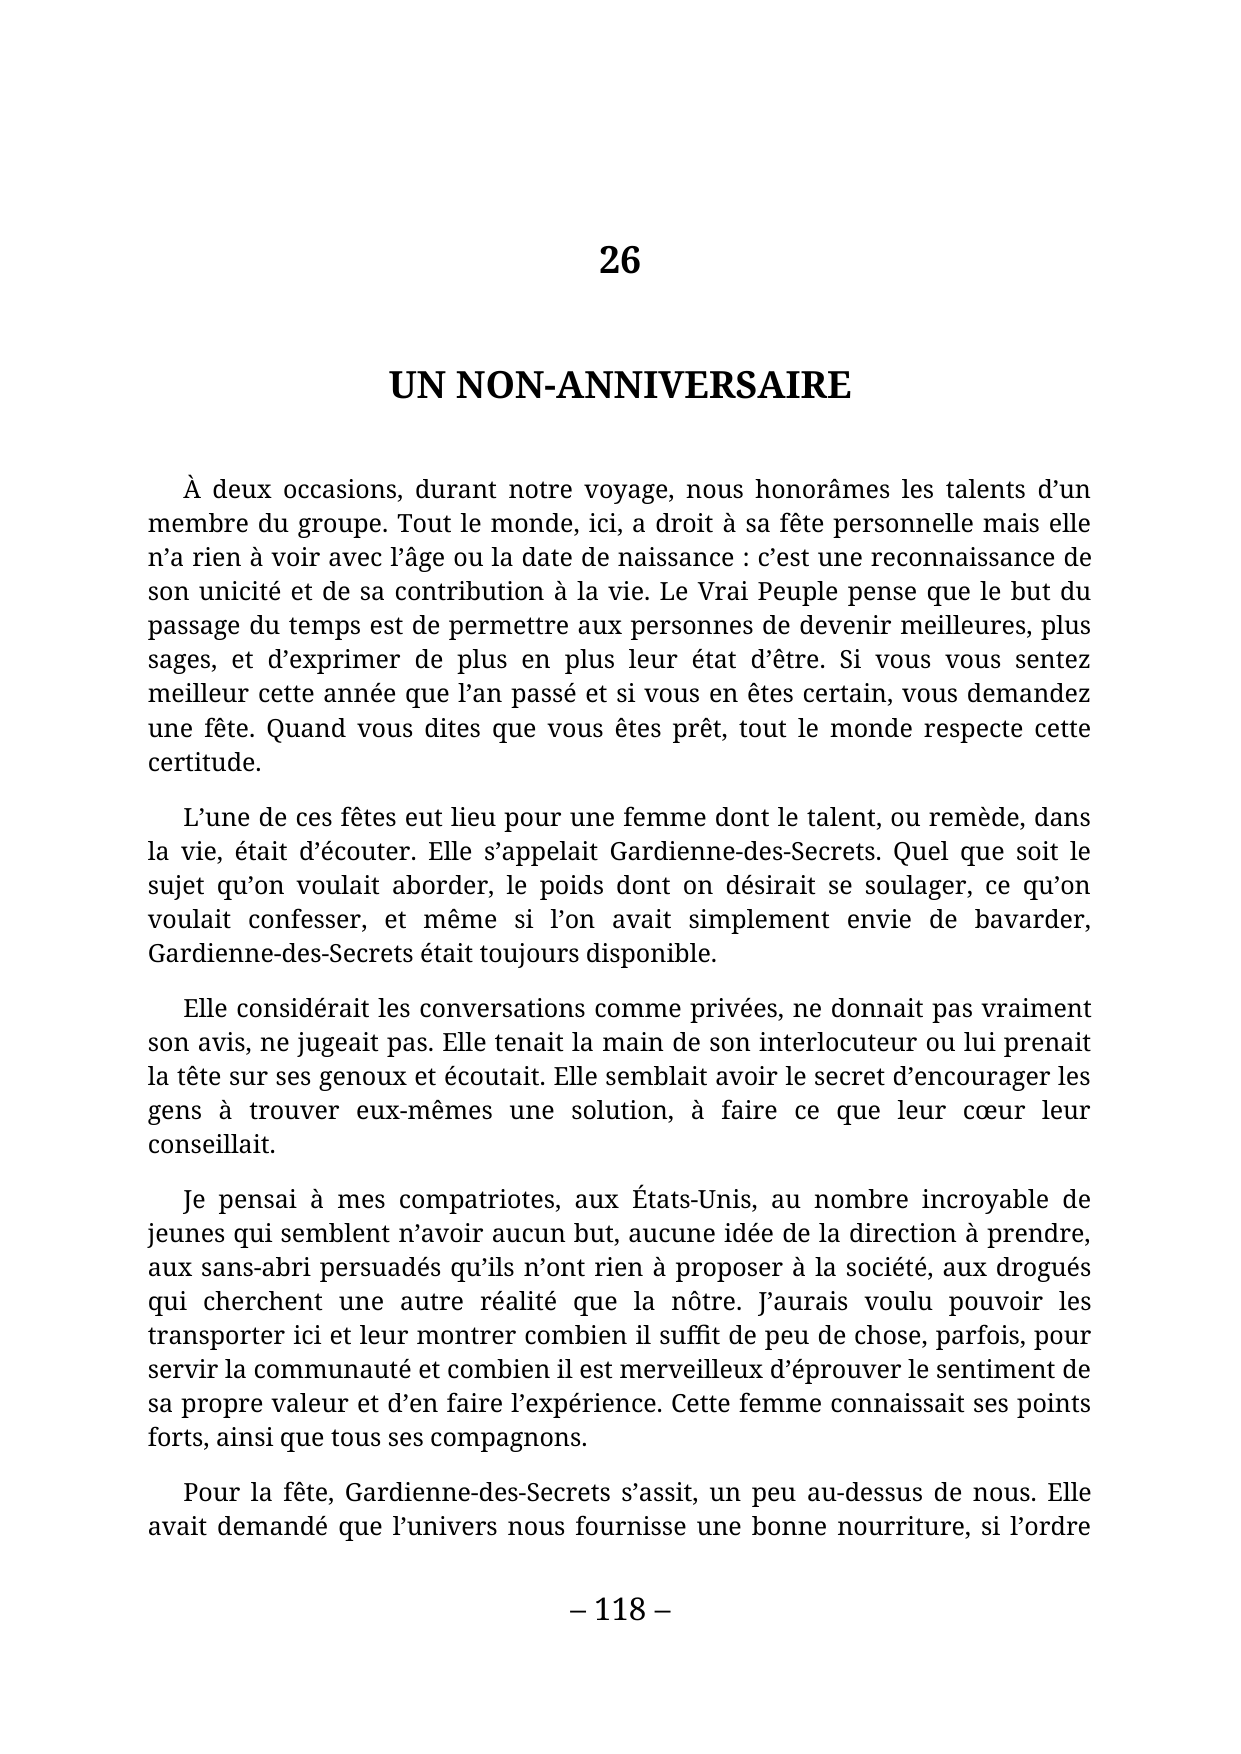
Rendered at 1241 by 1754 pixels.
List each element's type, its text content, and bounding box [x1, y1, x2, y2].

subtitle 26 UN NON-ANNIVERSAIRE [148, 174, 1092, 424]
text L’une de ces fêtes eut lieu pour une femme dont le talent, ou remède, dans la vie, était d’écouter. Elle s’appelait Gardienne-des-Secrets. Quel que soit le sujet qu’on voulait aborder, le poids dont on désirait se soulager, ce qu’on voulait confesser, et même si l’on avait simplement envie de bavarder, Gardienne-des-Secrets était toujours disponible. [148, 799, 1092, 969]
text Pour la fête, Gardienne-des-Secrets s’assit, un peu au-dessus de nous. Elle avait demandé que l’univers nous fournisse une bonne nourriture, si l’ordre [148, 1475, 1092, 1543]
text À deux occasions, durant notre voyage, nous honorâmes les talents d’un membre du groupe. Tout le monde, ici, a droit à sa fête personnelle mais elle n’a rien à voir avec l’âge ou la date de naissance : c’est une reconnaissance de son unicité et de sa contribution à la vie. Le Vrai Peuple pense que le but du passage du temps est de permettre aux personnes de devenir meilleures, plus sages, et d’exprimer de plus en plus leur état d’être. Si vous vous sentez meilleur cette année que l’an passé et si vous en êtes certain, vous demandez une fête. Quand vous dites que vous êtes prêt, tout le monde respecte cette certitude. [148, 472, 1092, 778]
text Je pensai à mes compatriotes, aux États-Unis, au nombre incroyable de jeunes qui semblent n’avoir aucun but, aucune idée de la direction à prendre, aux sans-abri persuadés qu’ils n’ont rien à proposer à la société, aux drogués qui cherchent une autre réalité que la nôtre. J’aurais voulu pouvoir les transporter ici et leur montrer combien il suffit de peu de chose, parfois, pour servir la communauté et combien il est merveilleux d’éprouver le sentiment de sa propre valeur et d’en faire l’expérience. Cette femme connaissait ses points forts, ainsi que tous ses compagnons. [148, 1181, 1092, 1454]
text Elle considérait les conversations comme privées, ne donnait pas vraiment son avis, ne jugeait pas. Elle tenait la main de son interlocuteur ou lui prenait la tête sur ses genoux et écoutait. Elle semblait avoir le secret d’encourager les gens à trouver eux-mêmes une solution, à faire ce que leur cœur leur conseillait. [148, 990, 1092, 1161]
